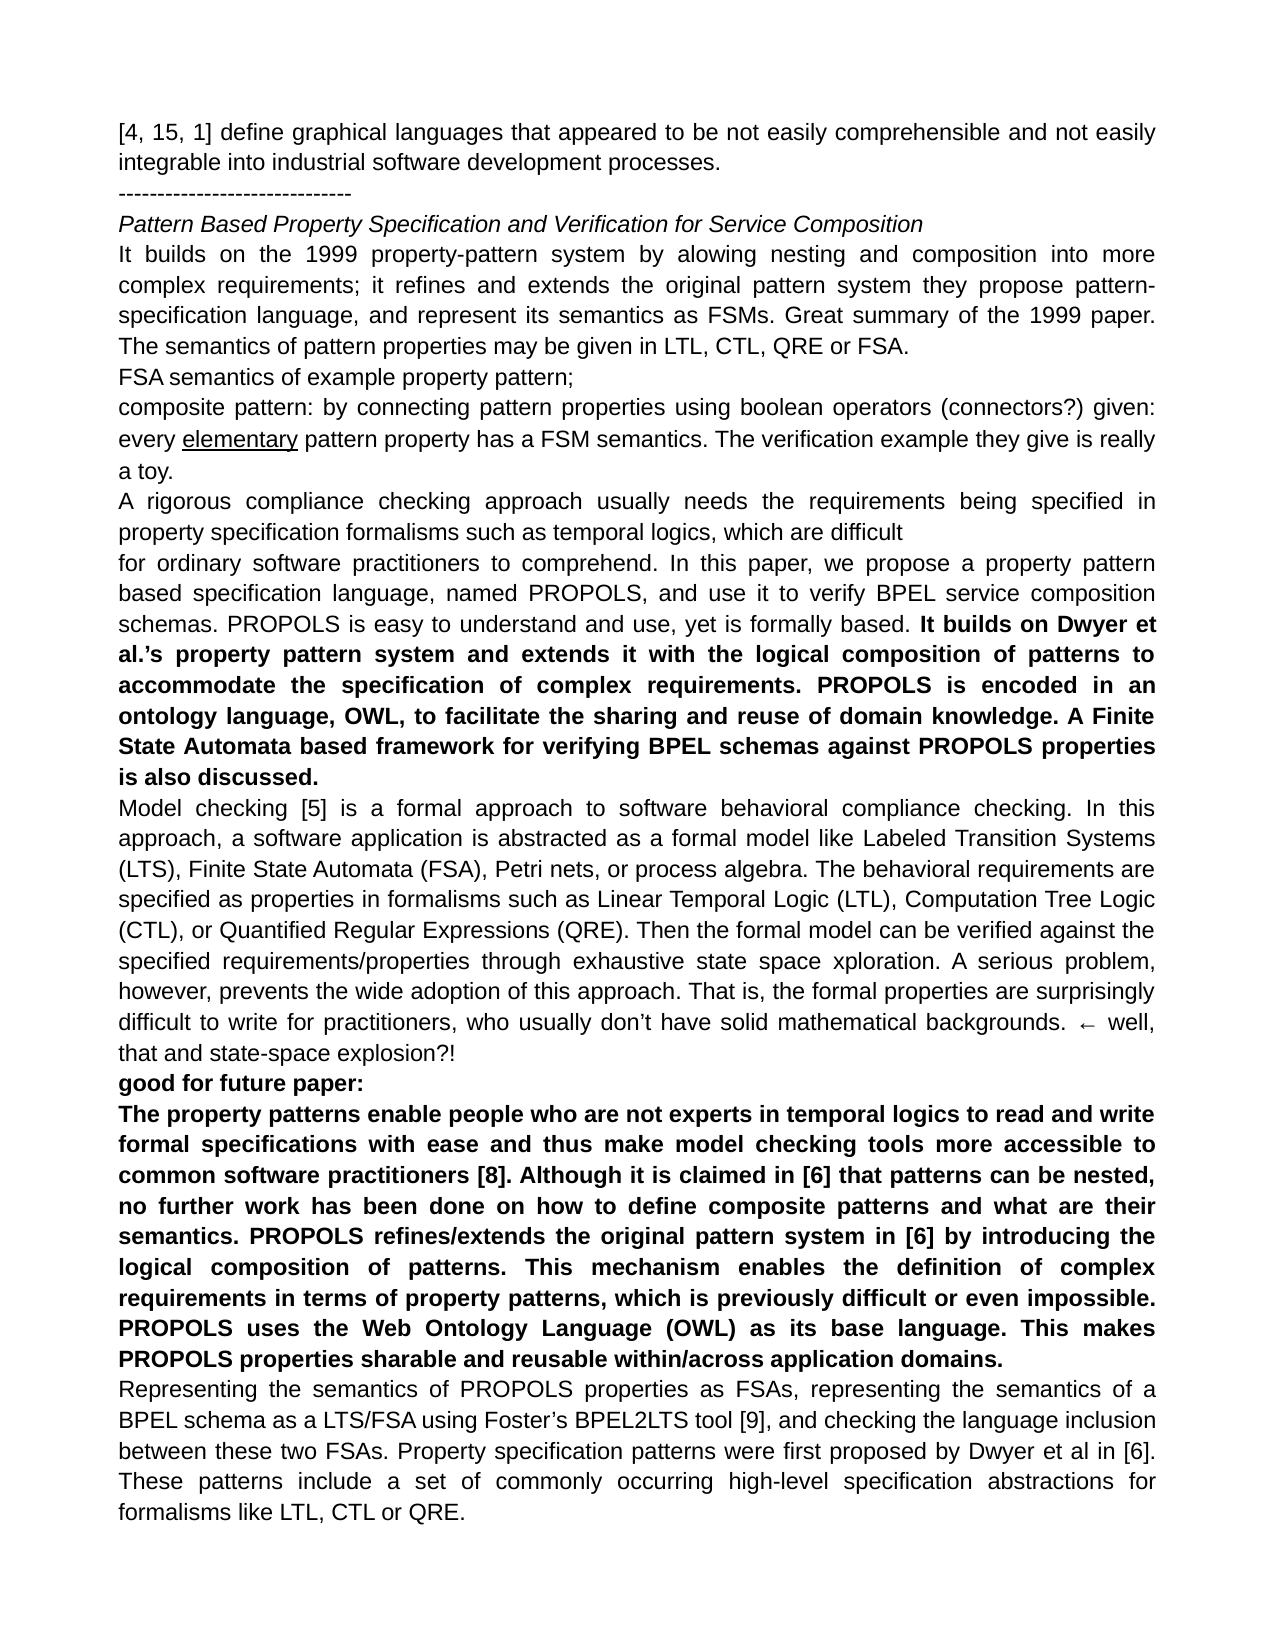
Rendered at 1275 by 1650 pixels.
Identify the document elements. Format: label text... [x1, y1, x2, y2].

text for ordinary software practitioners to comprehend. In this paper, we propose a property pattern based specification language, named PROPOLS, and use it to verify BPEL service composition schemas. PROPOLS is easy to understand and use, yet is formally based. It builds on Dwyer et al.’s property pattern system and extends it with the logical composition of patterns to accommodate the specification of complex requirements. PROPOLS is encoded in an ontology language, OWL, to facilitate the sharing and reuse of domain knowledge. A Finite State Automata based framework for verifying BPEL schemas against PROPOLS properties is also discussed. [118, 549, 1157, 790]
text [4, 15, 1] define graphical languages that appeared to be not easily comprehensible and not easily integrable into industrial software development processes. [118, 118, 1157, 176]
text Representing the semantics of PROPOLS properties as FSAs, representing the semantics of a BPEL schema as a LTS/FSA using Foster’s BPEL2LTS tool [9], and checking the language inclusion between these two FSAs. Property specification patterns were first proposed by Dwyer et al in [6]. These patterns include a set of commonly occurring high-level specification abstractions for formalisms like LTL, CTL or QRE. [118, 1376, 1157, 1525]
text FSA semantics of example property pattern; [118, 363, 1157, 390]
text Model checking [5] is a formal approach to software behavioral compliance checking. In this approach, a software application is abstracted as a formal model like Labeled Transition Systems (LTS), Finite State Automata (FSA), Petri nets, or process algebra. The behavioral requirements are specified as properties in formalisms such as Linear Temporal Logic (LTL), Computation Tree Logic (CTL), or Quantified Regular Expressions (QRE). Then the formal model can be verified against the specified requirements/properties through exhaustive state space xploration. A serious problem, however, prevents the wide adoption of this approach. That is, the formal properties are surprisingly difficult to write for practitioners, who usually don’t have solid mathematical backgrounds. ← well, that and state-space explosion?! [118, 794, 1157, 1066]
text good for future paper: [118, 1069, 1157, 1096]
text It builds on the 1999 property-pattern system by alowing nesting and composition into more complex requirements; it refines and extends the original pattern system they propose pattern-specification language, and represent its semantics as FSMs. Great summary of the 1999 paper. The semantics of pattern properties may be given in LTL, CTL, QRE or FSA. [118, 241, 1157, 359]
text Pattern Based Property Specification and Verification for Service Composition [118, 210, 1157, 237]
text A rigorous compliance checking approach usually needs the requirements being specified in property specification formalisms such as temporal logics, which are difficult [118, 488, 1157, 545]
text ------------------------------ [118, 179, 1157, 206]
text The property patterns enable people who are not experts in temporal logics to read and write formal specifications with ease and thus make model checking tools more accessible to common software practitioners [8]. Although it is claimed in [6] that patterns can be nested, no further work has been done on how to define composite patterns and what are their semantics. PROPOLS refines/extends the original pattern system in [6] by introducing the logical composition of patterns. This mechanism enables the definition of complex requirements in terms of property patterns, which is previously difficult or even impossible. PROPOLS uses the Web Ontology Language (OWL) as its base language. This makes PROPOLS properties sharable and reusable within/across application domains. [118, 1100, 1157, 1372]
text composite pattern: by connecting pattern properties using boolean operators (connectors?) given: every elementary pattern property has a FSM semantics. The verification example they give is really a toy. [118, 394, 1157, 484]
